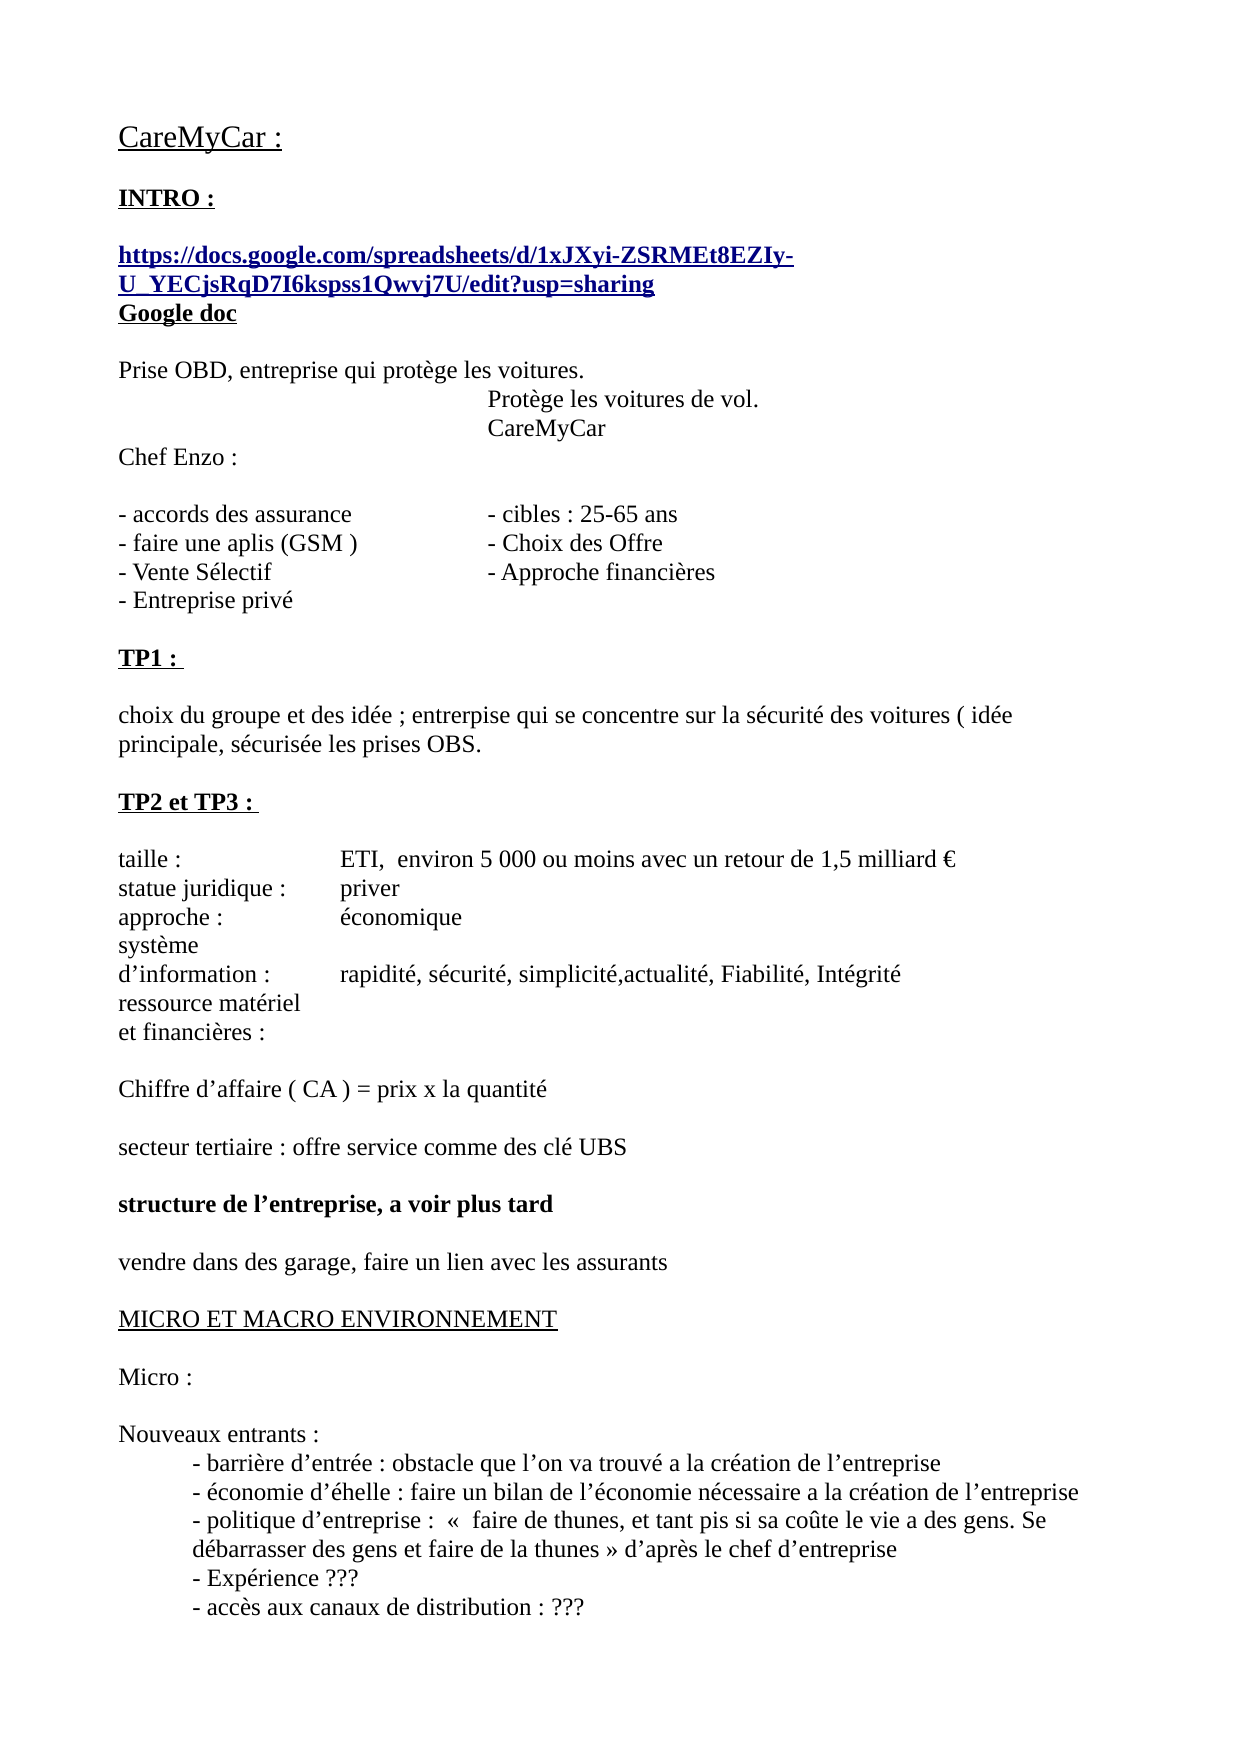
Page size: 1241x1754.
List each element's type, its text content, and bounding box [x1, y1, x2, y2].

text Chef Enzo : [118, 442, 1122, 470]
text CareMyCar [118, 413, 1122, 442]
text Micro : [118, 1362, 1122, 1390]
text MICRO ET MACRO ENVIRONNEMENT [118, 1304, 1122, 1333]
text - politique d’entreprise : « faire de thunes, et tant pis si sa coûte le vie a des gens. Se débarrasser des gens et faire de la thunes » d’après le chef d’entreprise [118, 1505, 1122, 1563]
text - accords des assurance - cibles : 25-65 ans [118, 499, 1122, 528]
text - Vente Sélectif - Approche financières [118, 557, 1122, 585]
text TP2 et TP3 : [118, 787, 1122, 815]
text Prise OBD, entreprise qui protège les voitures. [118, 355, 1122, 384]
text - Expérience ??? [118, 1563, 1122, 1592]
text secteur tertiaire : offre service comme des clé UBS [118, 1132, 1122, 1160]
text https://docs.google.com/spreadsheets/d/1xJXyi-ZSRMEt8EZIy-U_YECjsRqD7I6kspss1Qwvj7U/edit?usp=sharing [118, 240, 1122, 298]
text approche : économique [118, 902, 1122, 930]
text - Entreprise privé [118, 585, 1122, 614]
text taille : ETI, environ 5 000 ou moins avec un retour de 1,5 milliard € [118, 844, 1122, 873]
text d’information : rapidité, sécurité, simplicité,actualité, Fiabilité, Intégrité [118, 959, 1122, 988]
text - économie d’éhelle : faire un bilan de l’économie nécessaire a la création de l’entreprise [118, 1477, 1122, 1505]
text Chiffre d’affaire ( CA ) = prix x la quantité [118, 1074, 1122, 1103]
text choix du groupe et des idée ; entrerpise qui se concentre sur la sécurité des voitures ( idée principale, sécurisée les prises OBS. [118, 700, 1122, 758]
text Google doc [118, 298, 1122, 327]
text TP1 : [118, 643, 1122, 672]
text structure de l’entreprise, a voir plus tard [118, 1189, 1122, 1218]
text ressource matériel [118, 988, 1122, 1017]
text CareMyCar : [118, 118, 1122, 154]
text vendre dans des garage, faire un lien avec les assurants [118, 1247, 1122, 1275]
text INTRO : [118, 183, 1122, 212]
text et financières : [118, 1017, 1122, 1045]
text Nouveaux entrants : [118, 1419, 1122, 1448]
text Protège les voitures de vol. [118, 384, 1122, 413]
text - accès aux canaux de distribution : ??? [118, 1592, 1122, 1620]
text - barrière d’entrée : obstacle que l’on va trouvé a la création de l’entreprise [118, 1448, 1122, 1477]
text - faire une aplis (GSM ) - Choix des Offre [118, 528, 1122, 557]
text statue juridique : priver [118, 873, 1122, 902]
text système [118, 930, 1122, 959]
